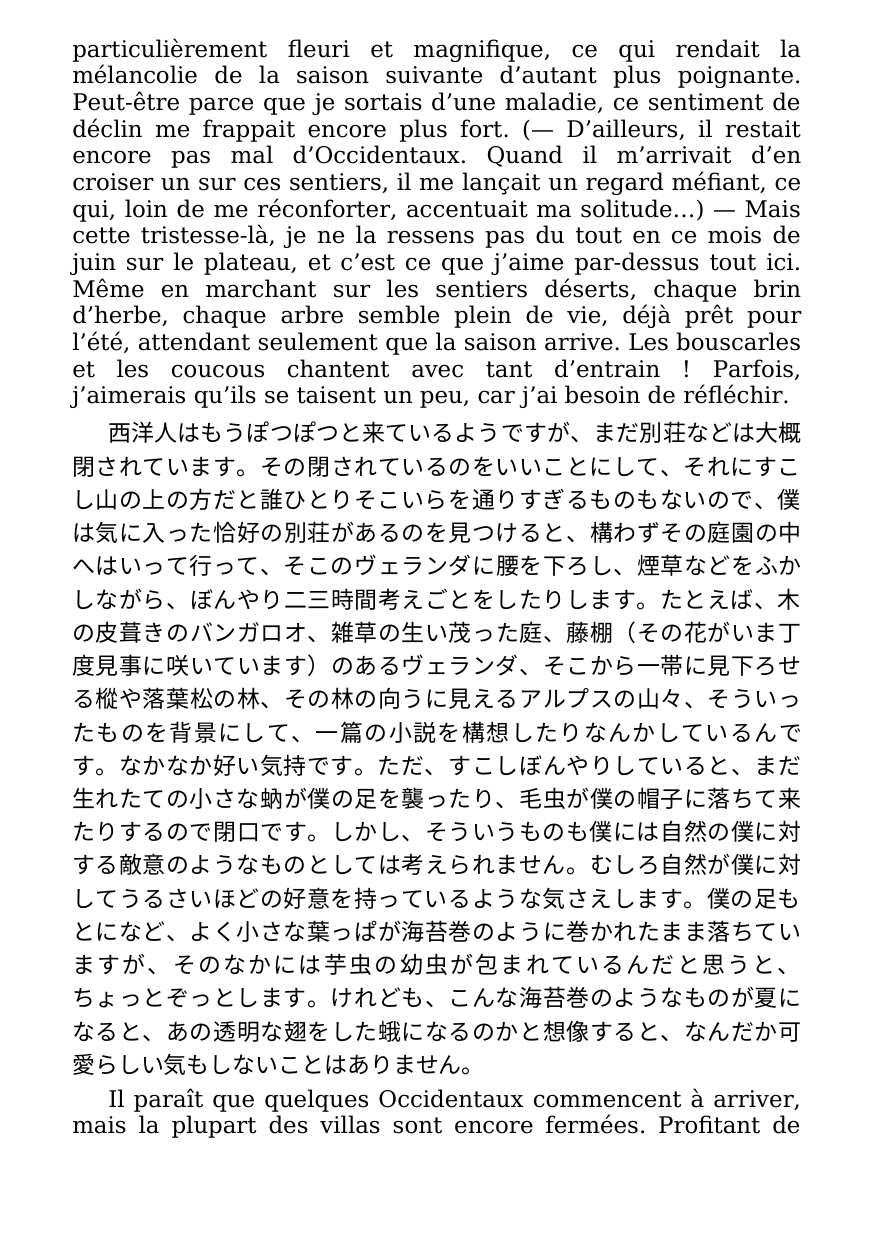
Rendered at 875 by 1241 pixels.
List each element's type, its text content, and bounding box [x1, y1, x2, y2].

text Il paraît que quelques Occidentaux commencent à arriver, mais la plupart des villas sont encore fermées. Profitant de [72, 1086, 802, 1139]
text 西洋人はもうぽつぽつと来ているようですが、まだ別荘などは大概閉されています。その閉されているのをいいことにして、それにすこし山の上の方だと誰ひとりそこいらを通りすぎるものもないので、僕は気に入った恰好の別荘があるのを見つけると、構わずその庭園の中へはいって行って、そこのヴェランダに腰を下ろし、煙草などをふかしながら、ぼんやり二三時間考えごとをしたりします。たとえば、木の皮葺きのバンガロオ、雑草の生い茂った庭、藤棚（その花がいま丁度見事に咲いています）のあるヴェランダ、そこから一帯に見下ろせる樅や落葉松の林、その林の向うに見えるアルプスの山々、そういったものを背景にして、一篇の小説を構想したりなんかしているんです。なかなか好い気持です。ただ、すこしぼんやりしていると、まだ生れたての小さな蚋が僕の足を襲ったり、毛虫が僕の帽子に落ちて来たりするので閉口です。しかし、そういうものも僕には自然の僕に対する敵意のようなものとしては考えられません。むしろ自然が僕に対してうるさいほどの好意を持っているような気さえします。僕の足もとになど、よく小さな葉っぱが海苔巻のように巻かれたまま落ちていますが、そのなかには芋虫の幼虫が包まれているんだと思うと、ちょっとぞっとします。けれども、こんな海苔巻のようなものが夏になると、あの透明な翅をした蛾になるのかと想像すると、なんだか可愛らしい気もしないことはありません。 [72, 415, 802, 1080]
text particulièrement fleuri et magnifique, ce qui rendait la mélancolie de la saison suivante d’autant plus poignante. Peut-être parce que je sortais d’une maladie, ce sentiment de déclin me frappait encore plus fort. (— D’ailleurs, il restait encore pas mal d’Occidentaux. Quand il m’arrivait d’en croiser un sur ces sentiers, il me lançait un regard méfiant, ce qui, loin de me réconforter, accentuait ma solitude…) — Mais cette tristesse-là, je ne la ressens pas du tout en ce mois de juin sur le plateau, et c’est ce que j’aime par-dessus tout ici. Même en marchant sur les sentiers déserts, chaque brin d’herbe, chaque arbre semble plein de vie, déjà prêt pour l’été, attendant seulement que la saison arrive. Les bouscarles et les coucous chantent avec tant d’entrain ! Parfois, j’aimerais qu’ils se taisent un peu, car j’ai besoin de réfléchir. [72, 36, 802, 409]
